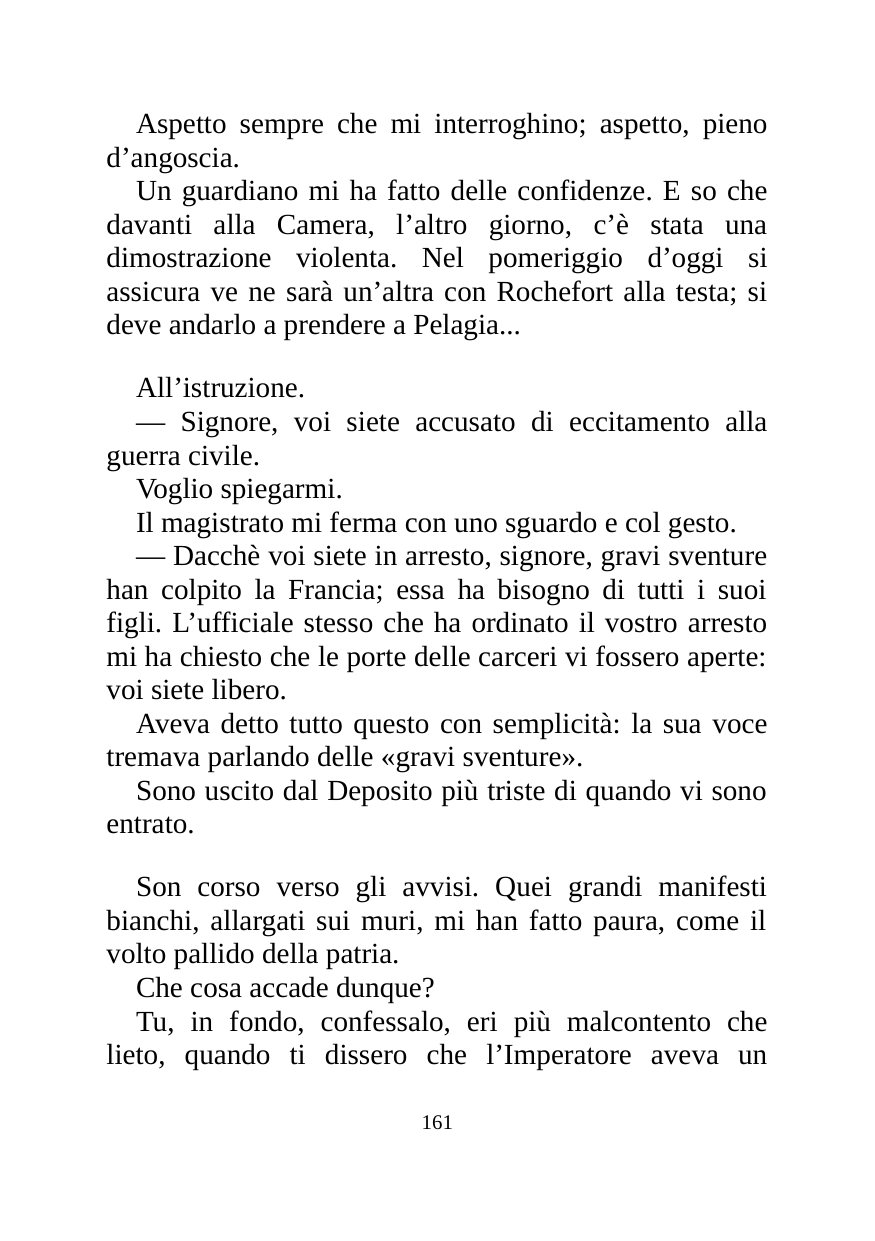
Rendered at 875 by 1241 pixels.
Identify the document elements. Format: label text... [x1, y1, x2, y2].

text Un guardiano mi ha fatto delle confidenze. E so che davanti alla Camera, l’altro giorno, c’è stata una dimostrazione violenta. Nel pomeriggio d’oggi si assicura ve ne sarà un’altra con Rochefort alla testa; si deve andarlo a prendere a Pelagia... [106, 173, 768, 341]
text — Dacchè voi siete in arresto, signore, gravi sventure han colpito la Francia; essa ha bisogno di tutti i suoi figli. L’ufficiale stesso che ha ordinato il vostro arresto mi ha chiesto che le porte delle carceri vi fossero aperte: voi siete libero. [106, 538, 768, 706]
text Son corso verso gli avvisi. Quei grandi manifesti bianchi, allargati sui muri, mi han fatto paura, come il volto pallido della patria. [106, 869, 768, 970]
text Che cosa accade dunque? [106, 970, 768, 1004]
text Aveva detto tutto questo con semplicità: la sua voce tremava parlando delle «gravi sventure». [106, 706, 768, 773]
text — Signore, voi siete accusato di eccitamento alla guerra civile. [106, 404, 768, 471]
text Tu, in fondo, confessalo, eri più malcontento che lieto, quando ti dissero che l’Imperatore aveva un [106, 1004, 768, 1071]
text Aspetto sempre che mi interroghino; aspetto, pieno d’angoscia. [106, 106, 768, 173]
text All’istruzione. [106, 371, 768, 404]
text Sono uscito dal Deposito più triste di quando vi sono entrato. [106, 773, 768, 840]
text Il magistrato mi ferma con uno sguardo e col gesto. [106, 505, 768, 538]
text Voglio spiegarmi. [106, 471, 768, 505]
